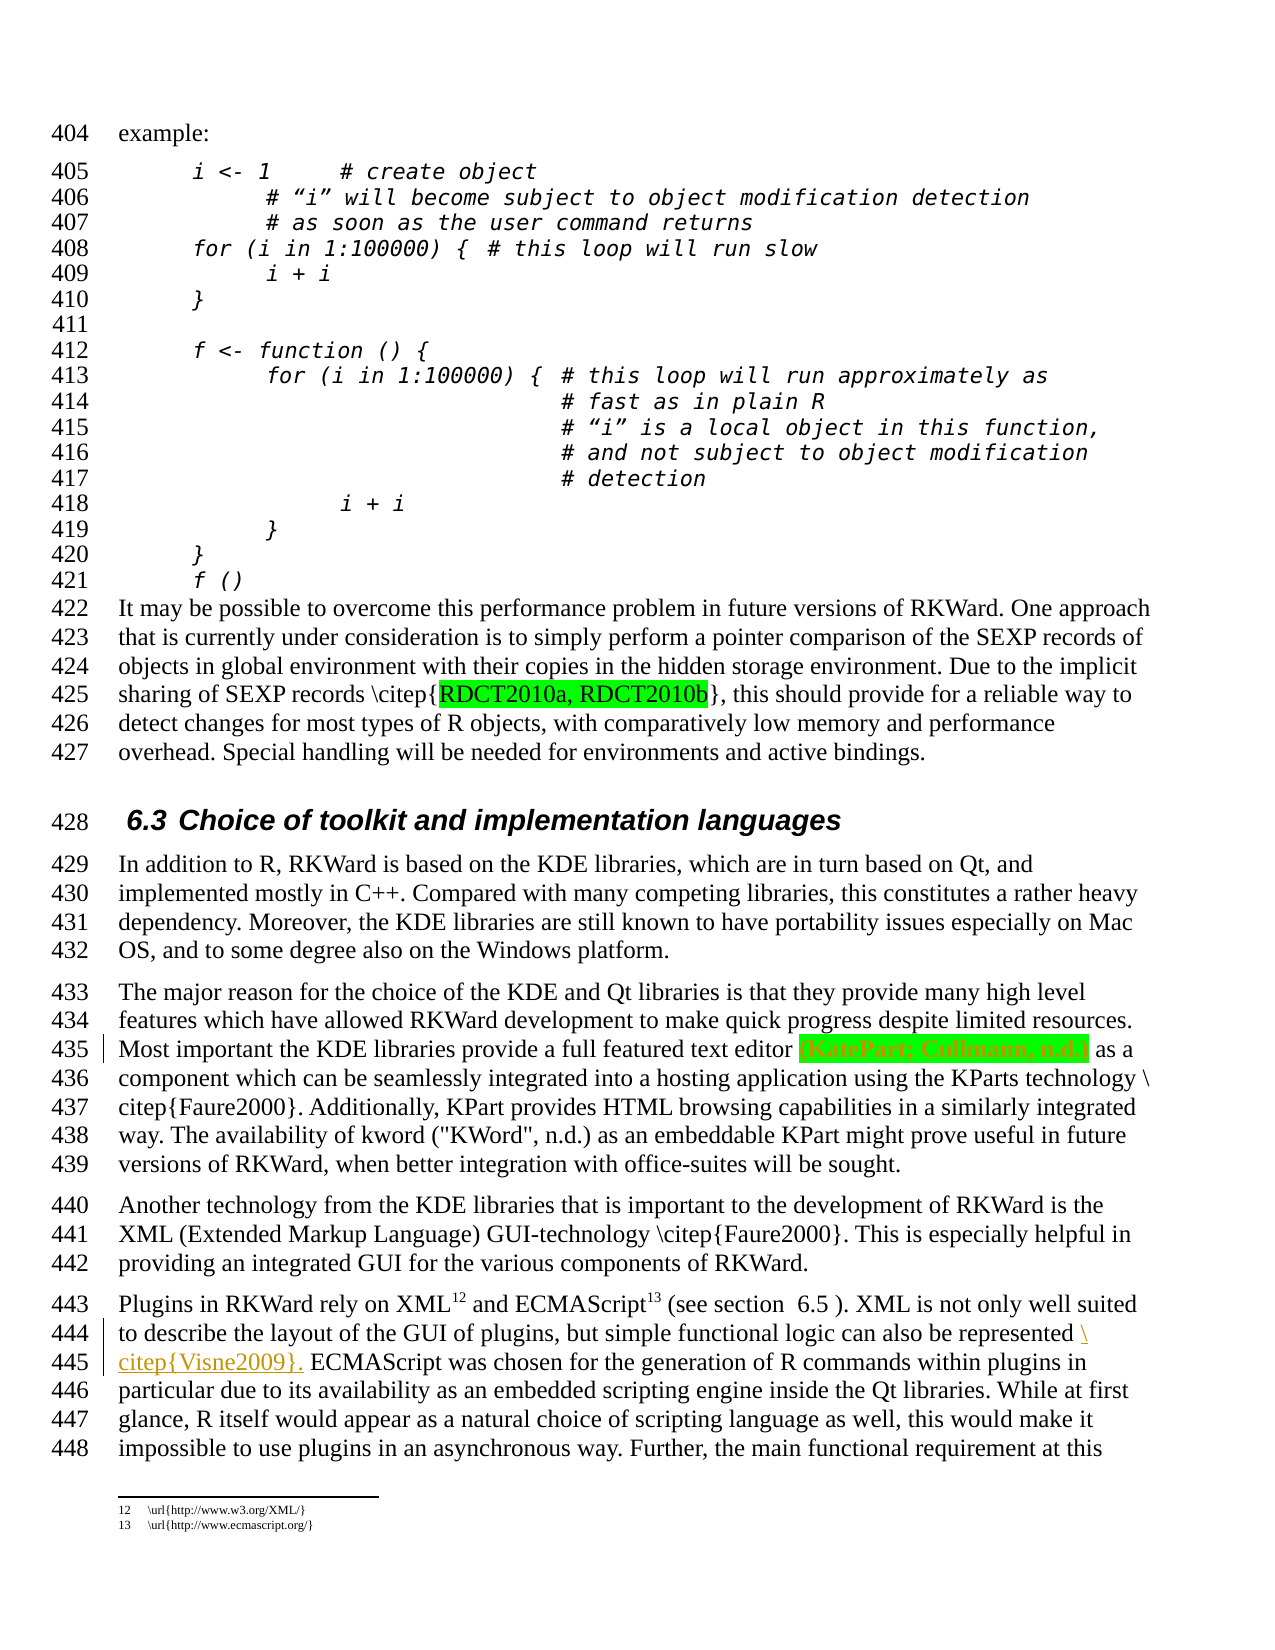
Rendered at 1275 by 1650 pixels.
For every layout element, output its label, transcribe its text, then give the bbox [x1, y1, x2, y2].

text } [118, 542, 1157, 568]
text for (i in 1:100000) { # this loop will run approximately as [118, 363, 1157, 389]
text It may be possible to overcome this performance problem in future versions of RKWard. One approach that is currently under consideration is to simply perform a pointer comparison of the SEXP records of objects in global environment with their copies in the hidden storage environment. Due to the implicit sharing of SEXP records \citep{RDCT2010a, RDCT2010b}, this should provide for a reliable way to detect changes for most types of R objects, with comparatively low memory and performance overhead. Special handling will be needed for environments and active bindings. [118, 593, 1157, 766]
text for (i in 1:100000) { # this loop will run slow [118, 236, 1157, 261]
text # fast as in plain R [118, 389, 1157, 414]
text \url{http://www.ecmascript.org/} [118, 1517, 1157, 1532]
text f () [118, 568, 1157, 593]
text In addition to R, RKWard is based on the KDE libraries, which are in turn based on Qt, and implemented mostly in C++. Compared with many competing libraries, this constitutes a rather heavy dependency. Moreover, the KDE libraries are still known to have portability issues especially on Mac OS, and to some degree also on the Windows platform. [118, 849, 1157, 964]
subtitle Choice of toolkit and implementation languages [118, 803, 1157, 837]
text example: [118, 118, 1157, 147]
text # detection [118, 466, 1157, 491]
text # as soon as the user command returns [118, 210, 1157, 236]
text } [118, 517, 1157, 542]
text Another technology from the KDE libraries that is important to the development of RKWard is the XML (Extended Markup Language) GUI-technology \citep{Faure2000}. This is especially helpful in providing an integrated GUI for the various components of RKWard. [118, 1191, 1157, 1277]
text i + i [118, 261, 1157, 287]
text # “i” will become subject to object modification detection [118, 185, 1157, 210]
text Plugins in RKWard rely on XML and ECMAScript (see section 6.5 ). XML is not only well suited to describe the layout of the GUI of plugins, but simple functional logic can also be represented \citep{Visne2009}. ECMAScript was chosen for the generation of R commands within plugins in particular due to its availability as an embedded scripting engine inside the Qt libraries. While at first glance, R itself would appear as a natural choice of scripting language as well, this would make it impossible to use plugins in an asynchronous way. Further, the main functional requirement at this [118, 1289, 1157, 1462]
text # and not subject to object modification [118, 440, 1157, 466]
text i + i [118, 491, 1157, 517]
text i <- 1 # create object [118, 159, 1157, 185]
text f <- function () { [118, 338, 1157, 363]
text The major reason for the choice of the KDE and Qt libraries is that they provide many high level features which have allowed RKWard development to make quick progress despite limited resources. Most important the KDE libraries provide a full featured text editor (KatePart; Cullmann, n.d.) as a component which can be seamlessly integrated into a hosting application using the KParts technology \citep{Faure2000}. Additionally, KPart provides HTML browsing capabilities in a similarly integrated way. The availability of kword ("KWord", n.d.) as an embeddable KPart might prove useful in future versions of RKWard, when better integration with office-suites will be sought. [118, 977, 1157, 1178]
text \url{http://www.w3.org/XML/} [118, 1503, 1157, 1517]
text } [118, 287, 1157, 312]
text # “i” is a local object in this function, [118, 414, 1157, 440]
